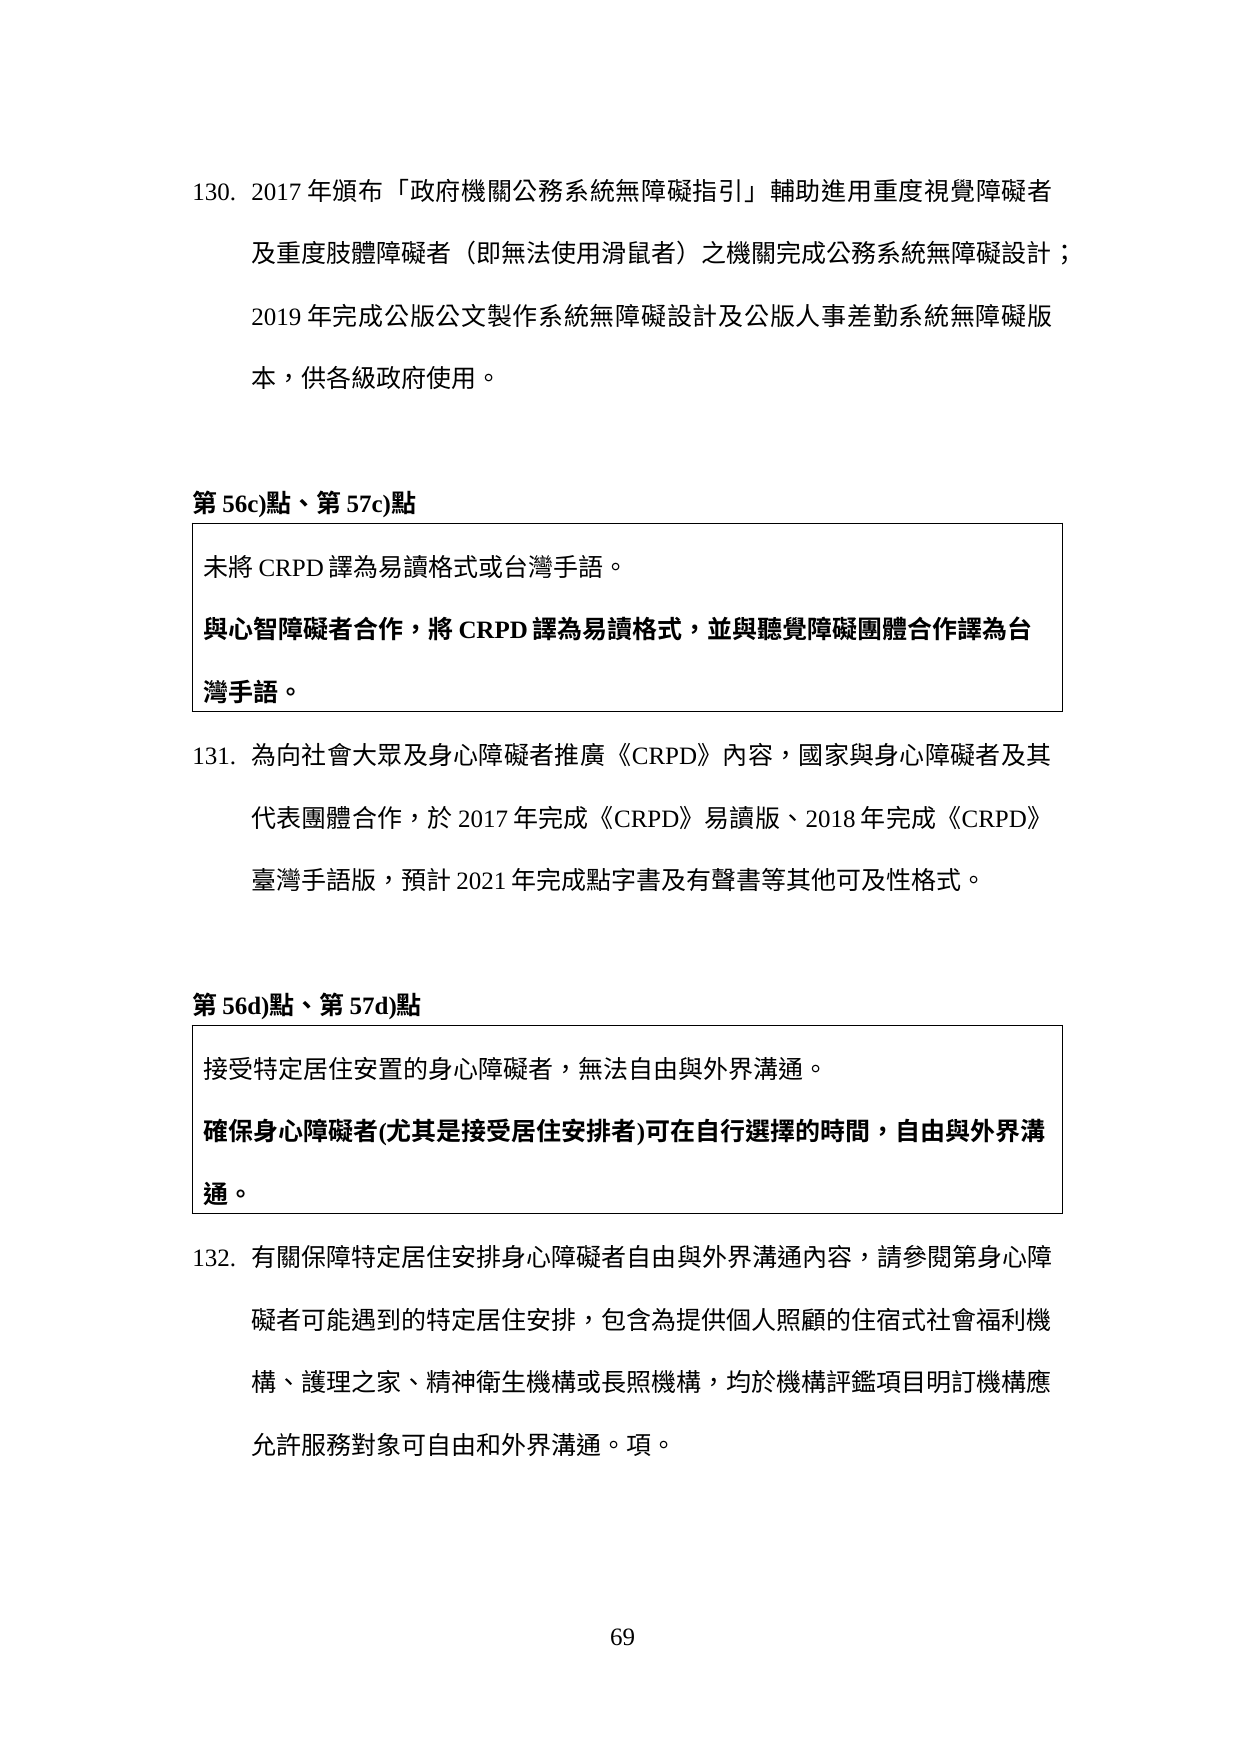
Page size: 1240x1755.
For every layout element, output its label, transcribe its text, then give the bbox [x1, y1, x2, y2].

table_header 接受特定居住安置的身心障礙者，無法自由與外界溝通。 確保身心障礙者(尤其是接受居住安排者)可在自行選擇的時間，自由與外界溝通。 [193, 1026, 1062, 1213]
subtitle 第56c)點、第57c)點 [192, 460, 1052, 523]
subtitle 第56d)點、第57d)點 [192, 962, 1052, 1025]
list 有關保障特定居住安排身心障礙者自由與外界溝通內容，請參閱第83項。 [192, 1214, 1052, 1464]
list 2017年頒布「政府機關公務系統無障礙指引」輔助進用重度視覺障礙者及重度肢體障礙者（即無法使用滑鼠者）之機關完成公務系統無障礙設計；2019年完成公版公文製作系統無障礙設計及公版人事差勤系統無障礙版本，供各級政府使用。 [192, 148, 1052, 398]
list 為向社會大眾及身心障礙者推廣《CRPD》內容，國家與身心障礙者及其代表團體合作，於2017年完成《CRPD》易讀版、2018年完成《CRPD》臺灣手語版，預計2021年完成點字書及有聲書等其他可及性格式。 [192, 712, 1052, 900]
table_header 未將CRPD譯為易讀格式或台灣手語。 與心智障礙者合作，將CRPD譯為易讀格式，並與聽覺障礙團體合作譯為台灣手語。 [193, 524, 1062, 711]
